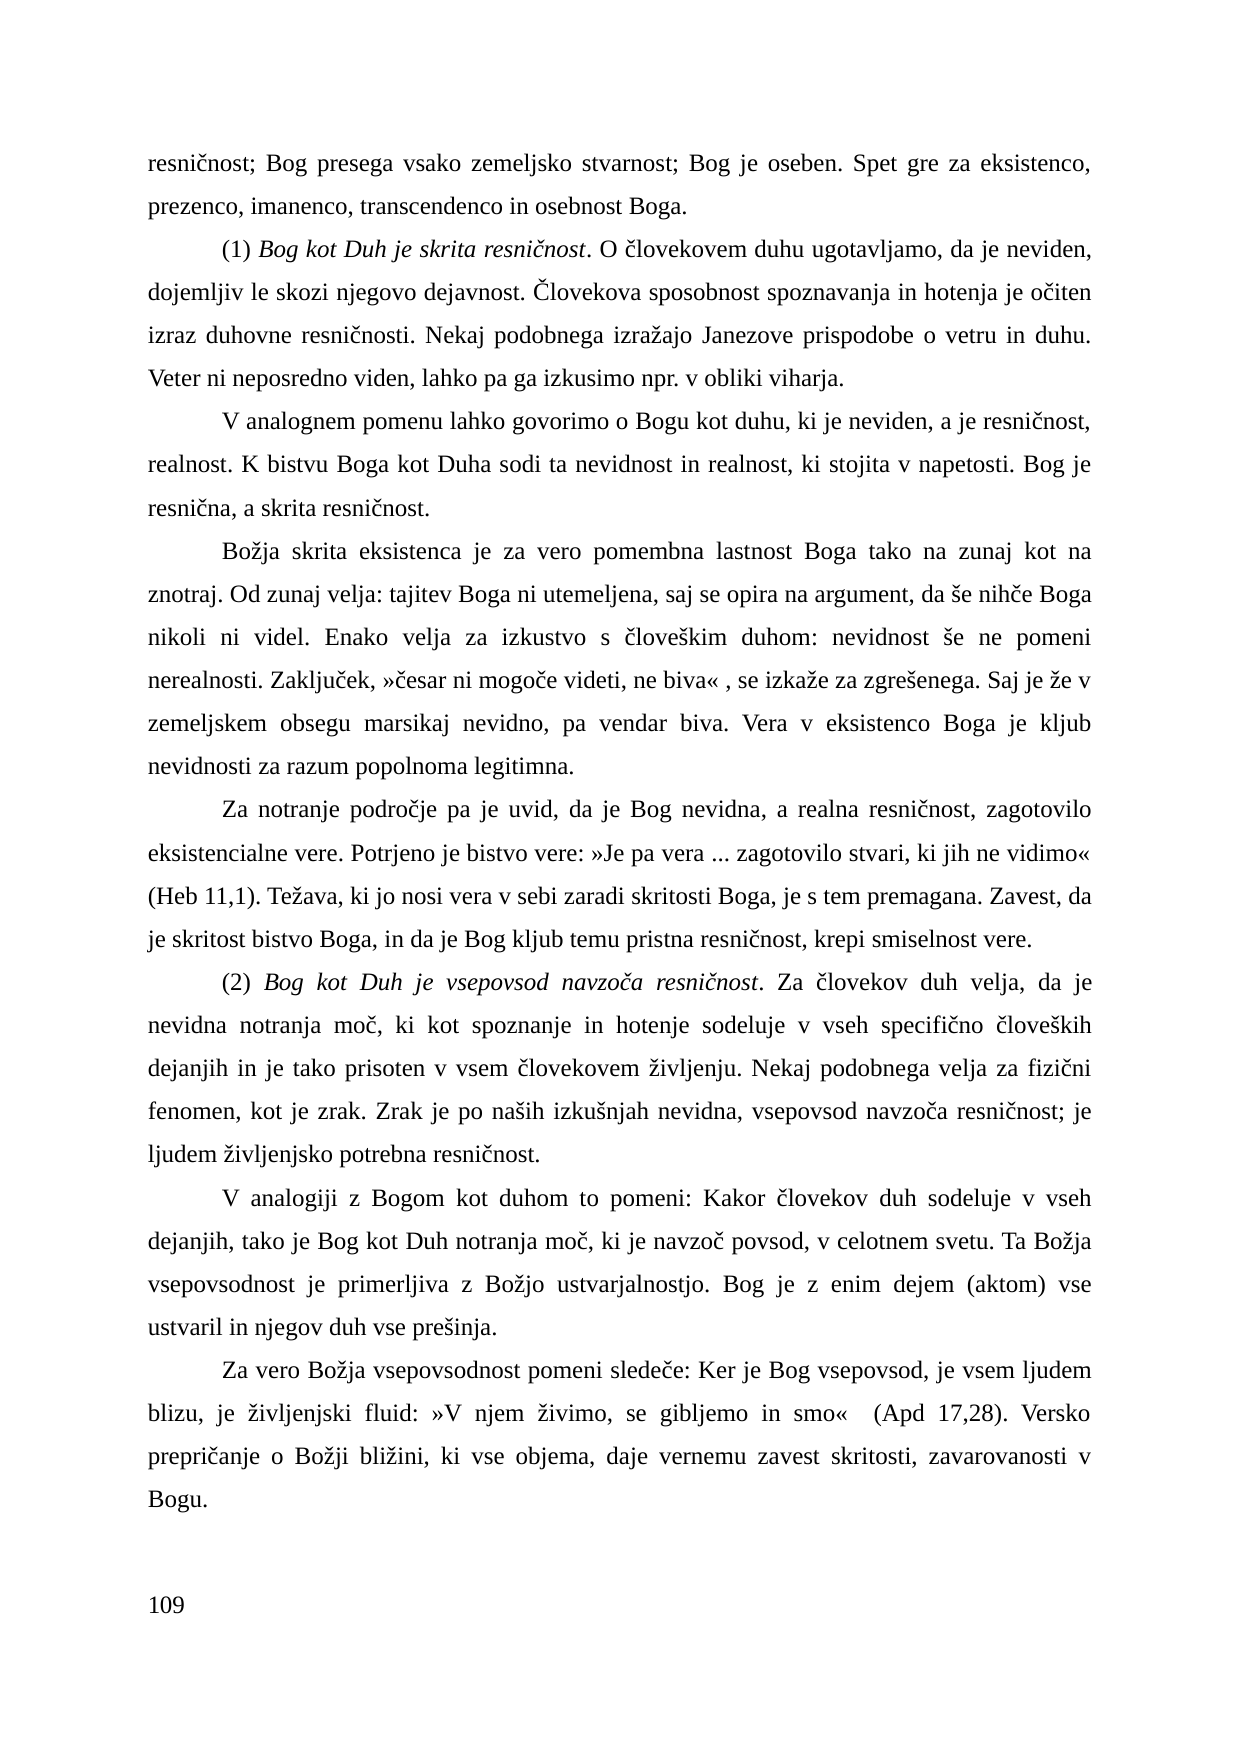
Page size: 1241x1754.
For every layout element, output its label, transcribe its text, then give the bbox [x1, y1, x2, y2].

text Za notranje področje pa je uvid, da je Bog nevidna, a realna resničnost, zagotovilo eksistencialne vere. Potrjeno je bistvo vere: »Je pa vera ... zagotovilo stvari, ki jih ne vidimo« (Heb 11,1). Težava, ki jo nosi vera v sebi zaradi skritosti Boga, je s tem premagana. Zavest, da je skritost bistvo Boga, in da je Bog kljub temu pristna resničnost, krepi smiselnost vere. [148, 794, 1092, 953]
text (2) Bog kot Duh je vsepovsod navzoča resničnost. Za človekov duh velja, da je nevidna notranja moč, ki kot spoznanje in hotenje sodeluje v vseh specifično človeških dejanjih in je tako prisoten v vsem človekovem življenju. Nekaj podobnega velja za fizični fenomen, kot je zrak. Zrak je po naših izkušnjah nevidna, vsepovsod navzoča resničnost; je ljudem življenjsko potrebna resničnost. [148, 967, 1092, 1168]
text V analogiji z Bogom kot duhom to pomeni: Kakor človekov duh sodeluje v vseh dejanjih, tako je Bog kot Duh notranja moč, ki je navzoč povsod, v celotnem svetu. Ta Božja vsepovsodnost je primerljiva z Božjo ustvarjalnostjo. Bog je z enim dejem (aktom) vse ustvaril in njegov duh vse prešinja. [148, 1183, 1092, 1341]
text Za vero Božja vsepovsodnost pomeni sledeče: Ker je Bog vsepovsod, je vsem ljudem blizu, je življenjski fluid: »V njem živimo, se gibljemo in smo« (Apd 17,28). Versko prepričanje o Božji bližini, ki vse objema, daje vernemu zavest skritosti, zavarovanosti v Bogu. [148, 1355, 1092, 1513]
text V analognem pomenu lahko govorimo o Bogu kot duhu, ki je neviden, a je resničnost, realnost. K bistvu Boga kot Duha sodi ta nevidnost in realnost, ki stojita v napetosti. Bog je resnična, a skrita resničnost. [148, 406, 1092, 521]
text Božja skrita eksistenca je za vero pomembna lastnost Boga tako na zunaj kot na znotraj. Od zunaj velja: tajitev Boga ni utemeljena, saj se opira na argument, da še nihče Boga nikoli ni videl. Enako velja za izkustvo s človeškim duhom: nevidnost še ne pomeni nerealnosti. Zaključek, »česar ni mogoče videti, ne biva« , se izkaže za zgrešenega. Saj je že v zemeljskem obsegu marsikaj nevidno, pa vendar biva. Vera v eksistenco Boga je kljub nevidnosti za razum popolnoma legitimna. [148, 536, 1092, 780]
text (1) Bog kot Duh je skrita resničnost. O človekovem duhu ugotavljamo, da je neviden, dojemljiv le skozi njegovo dejavnost. Človekova sposobnost spoznavanja in hotenja je očiten izraz duhovne resničnosti. Nekaj podobnega izražajo Janezove prispodobe o vetru in duhu. Veter ni neposredno viden, lahko pa ga izkusimo npr. v obliki viharja. [148, 234, 1092, 392]
text resničnost; Bog presega vsako zemeljsko stvarnost; Bog je oseben. Spet gre za eksistenco, prezenco, imanenco, transcendenco in osebnost Boga. [148, 148, 1092, 219]
